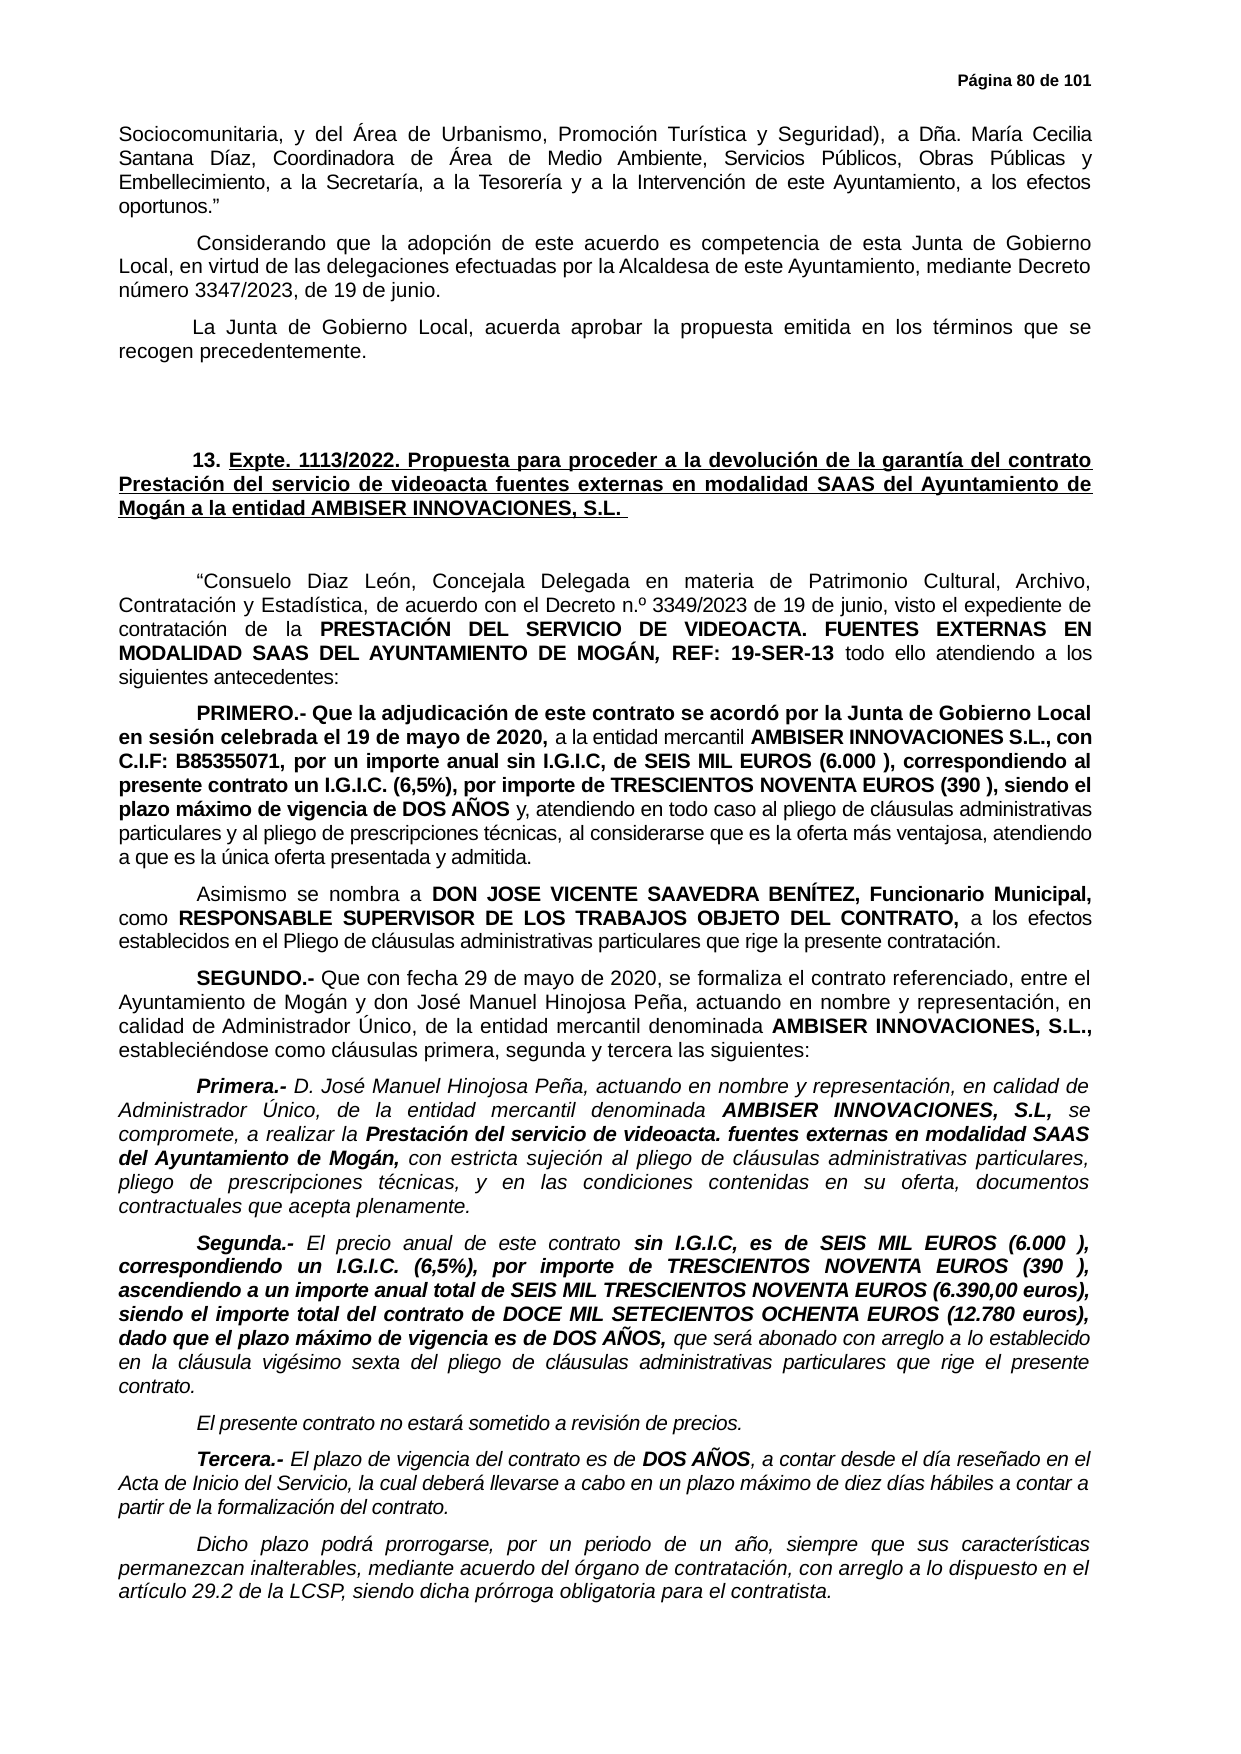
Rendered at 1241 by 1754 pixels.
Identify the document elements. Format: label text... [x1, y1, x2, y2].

text Sociocomunitaria, y del Área de Urbanismo, Promoción Turística y Seguridad), a Dña. María Cecilia Santana Díaz, Coordinadora de Área de Medio Ambiente, Servicios Públicos, Obras Públicas y Embellecimiento, a la Secretaría, a la Tesorería y a la Intervención de este Ayuntamiento, a los efectos oportunos.” [118, 122, 1092, 218]
text 13. Expte. 1113/2022. Propuesta para proceder a la devolución de la garantía del contrato Prestación del servicio de videoacta fuentes externas en modalidad SAAS del Ayuntamiento de [118, 448, 1092, 493]
text Mogán a la entidad AMBISER INNOVACIONES, S.L. [118, 494, 1092, 520]
text Segunda.- El precio anual de este contrato sin I.G.I.C, es de SEIS MIL EUROS (6.000 ), correspondiendo un I.G.I.C. (6,5%), por importe de TRESCIENTOS NOVENTA EUROS (390 ), ascendiendo a un importe anual total de SEIS MIL TRESCIENTOS NOVENTA EUROS (6.390,00 euros), siendo el importe total del contrato de DOCE MIL SETECIENTOS OCHENTA EUROS (12.780 euros), dado que el plazo máximo de vigencia es de DOS AÑOS, que será abonado con arreglo a lo establecido en la cláusula vigésimo sexta del pliego de cláusulas administrativas particulares que rige el presente contrato. [118, 1230, 1092, 1398]
text Tercera.- El plazo de vigencia del contrato es de DOS AÑOS, a contar desde el día reseñado en el Acta de Inicio del Servicio, la cual deberá llevarse a cabo en un plazo máximo de diez días hábiles a contar a partir de la formalización del contrato. [118, 1447, 1092, 1519]
text El presente contrato no estará sometido a revisión de precios. [118, 1411, 1092, 1434]
text “Consuelo Diaz León, Concejala Delegada en materia de Patrimonio Cultural, Archivo, Contratación y Estadística, de acuerdo con el Decreto n.º 3349/2023 de 19 de junio, visto el expediente de contratación de la PRESTACIÓN DEL SERVICIO DE VIDEOACTA. FUENTES EXTERNAS EN MODALIDAD SAAS DEL AYUNTAMIENTO DE MOGÁN, REF: 19-SER-13 todo ello atendiendo a los siguientes antecedentes: [118, 569, 1092, 689]
text Considerando que la adopción de este acuerdo es competencia de esta Junta de Gobierno Local, en virtud de las delegaciones efectuadas por la Alcaldesa de este Ayuntamiento, mediante Decreto número 3347/2023, de 19 de junio. [118, 230, 1092, 302]
text Asimismo se nombra a DON JOSE VICENTE SAAVEDRA BENÍTEZ, Funcionario Municipal, como RESPONSABLE SUPERVISOR DE LOS TRABAJOS OBJETO DEL CONTRATO, a los efectos establecidos en el Pliego de cláusulas administrativas particulares que rige la presente contratación. [118, 881, 1092, 953]
text La Junta de Gobierno Local, acuerda aprobar la propuesta emitida en los términos que se recogen precedentemente. [118, 315, 1092, 363]
text Primera.- D. José Manuel Hinojosa Peña, actuando en nombre y representación, en calidad de Administrador Único, de la entidad mercantil denominada AMBISER INNOVACIONES, S.L, se compromete, a realizar la Prestación del servicio de videoacta. fuentes externas en modalidad SAAS del Ayuntamiento de Mogán, con estricta sujeción al pliego de cláusulas administrativas particulares, pliego de prescripciones técnicas, y en las condiciones contenidas en su oferta, documentos contractuales que acepta plenamente. [118, 1074, 1092, 1218]
text PRIMERO.- Que la adjudicación de este contrato se acordó por la Junta de Gobierno Local en sesión celebrada el 19 de mayo de 2020, a la entidad mercantil AMBISER INNOVACIONES S.L., con C.I.F: B85355071, por un importe anual sin I.G.I.C, de SEIS MIL EUROS (6.000 ), correspondiendo al presente contrato un I.G.I.C. (6,5%), por importe de TRESCIENTOS NOVENTA EUROS (390 ), siendo el plazo máximo de vigencia de DOS AÑOS y, atendiendo en todo caso al pliego de cláusulas administrativas particulares y al pliego de prescripciones técnicas, al considerarse que es la oferta más ventajosa, atendiendo a que es la única oferta presentada y admitida. [118, 701, 1092, 869]
text SEGUNDO.- Que con fecha 29 de mayo de 2020, se formaliza el contrato referenciado, entre el Ayuntamiento de Mogán y don José Manuel Hinojosa Peña, actuando en nombre y representación, en calidad de Administrador Único, de la entidad mercantil denominada AMBISER INNOVACIONES, S.L., estableciéndose como cláusulas primera, segunda y tercera las siguientes: [118, 966, 1092, 1062]
text Dicho plazo podrá prorrogarse, por un periodo de un año, siempre que sus características permanezcan inalterables, mediante acuerdo del órgano de contratación, con arreglo a lo dispuesto en el artículo 29.2 de la LCSP, siendo dicha prórroga obligatoria para el contratista. [118, 1531, 1092, 1603]
